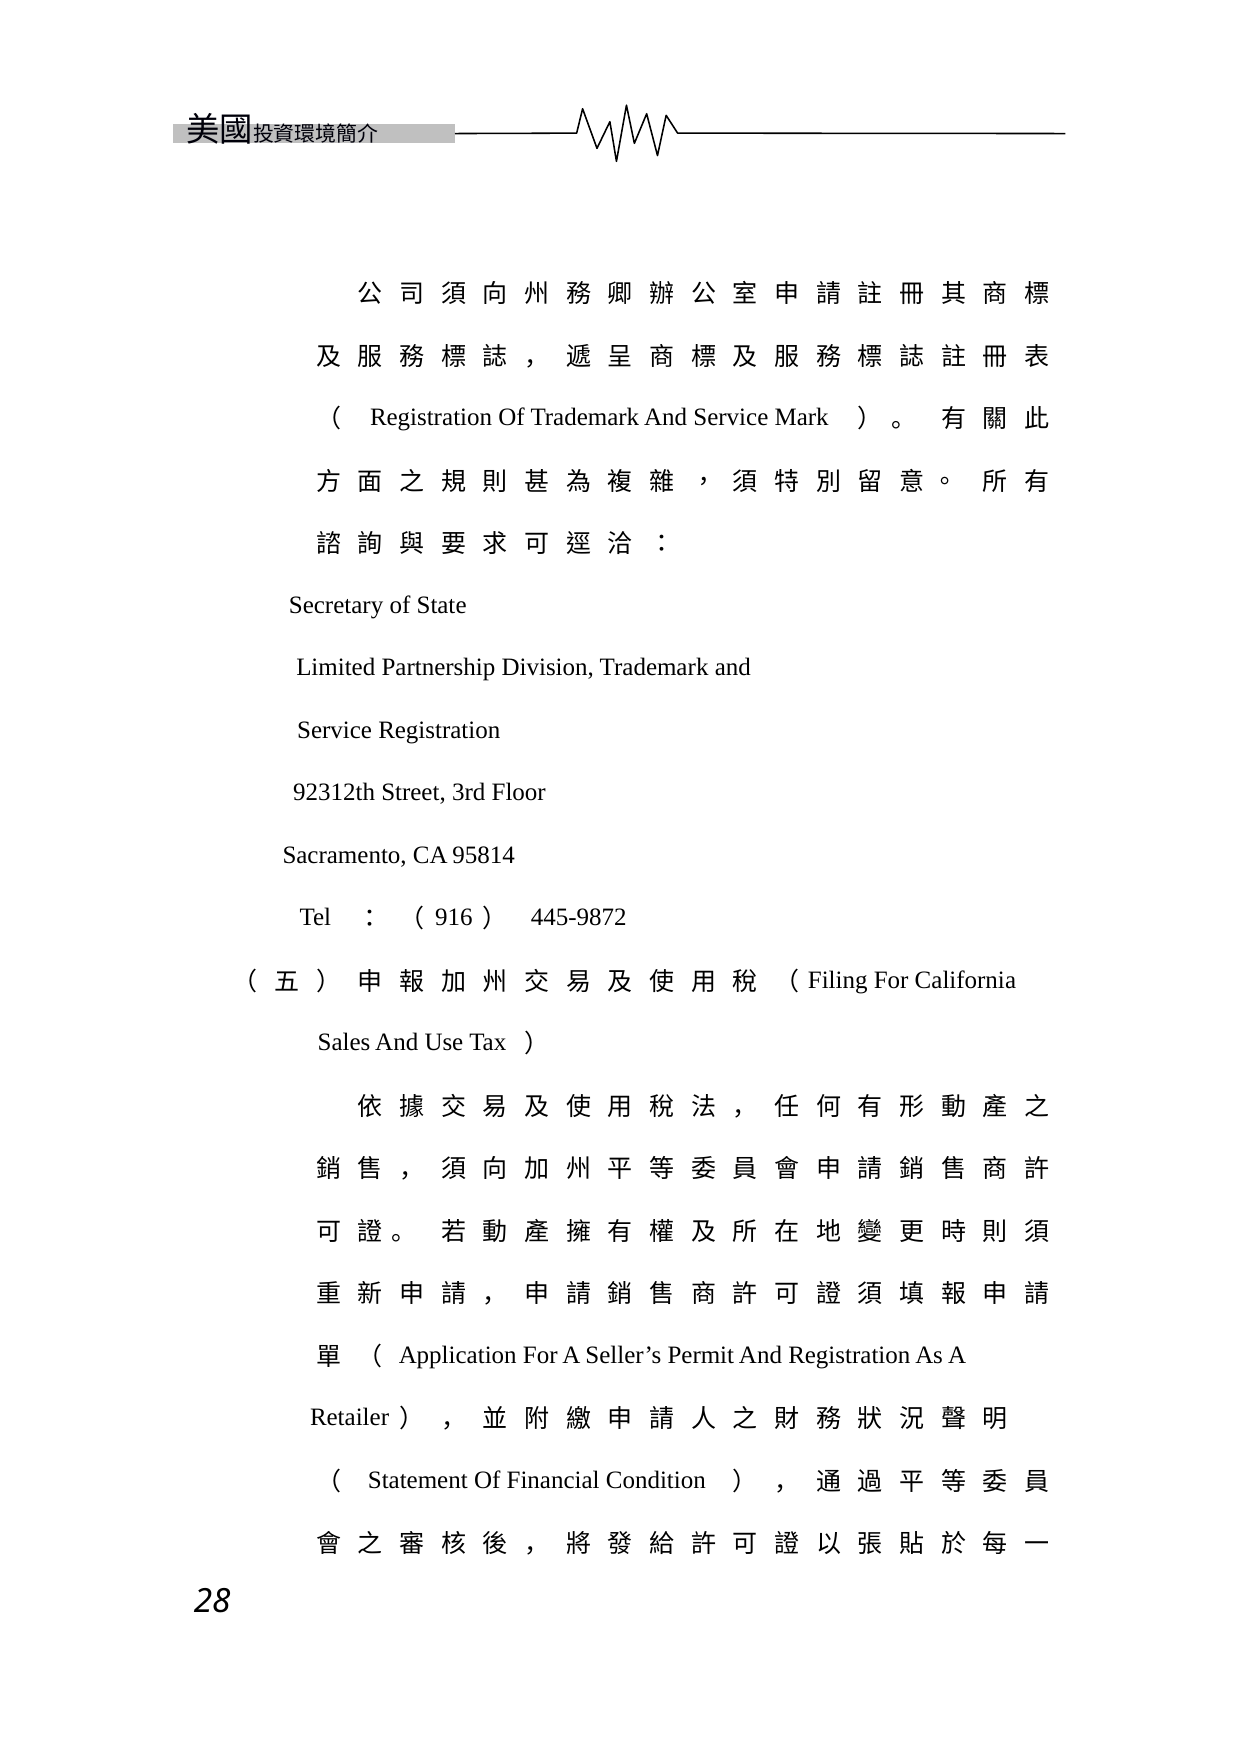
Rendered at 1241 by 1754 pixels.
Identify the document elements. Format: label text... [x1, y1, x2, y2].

text Limited Partnership Division, Trademark and [207, 625, 1058, 688]
text Tel：（916）445-9872 [207, 875, 1058, 938]
text 公司須向州務卿辦公室申請註冊其商標及服務標誌，遞呈商標及服務標誌註冊表（Registration Of Trademark And Service Mark）。有關此方面之規則甚為複雜，須特別留意。所有諮詢與要求可逕洽： [281, 250, 1058, 563]
text 92312th Street, 3rd Floor [207, 750, 1058, 813]
text Secretary of State [207, 563, 1058, 625]
text （五）申報加州交易及使用稅（Filing For California Sales And Use Tax） [207, 938, 1058, 1063]
text 依據交易及使用稅法，任何有形動產之銷售，須向加州平等委員會申請銷售商許可證。若動產擁有權及所在地變更時則須重新申請，申請銷售商許可證須填報申請單（Application For A Seller’s Permit And Registration As A Retailer），並附繳申請人之財務狀況聲明（Statement Of Financial Condition），通過平等委員會之審核後，將發給許可證以張貼於每一 [281, 1063, 1058, 1563]
text Sacramento, CA 95814 [207, 813, 1058, 875]
text Service Registration [207, 688, 1058, 750]
